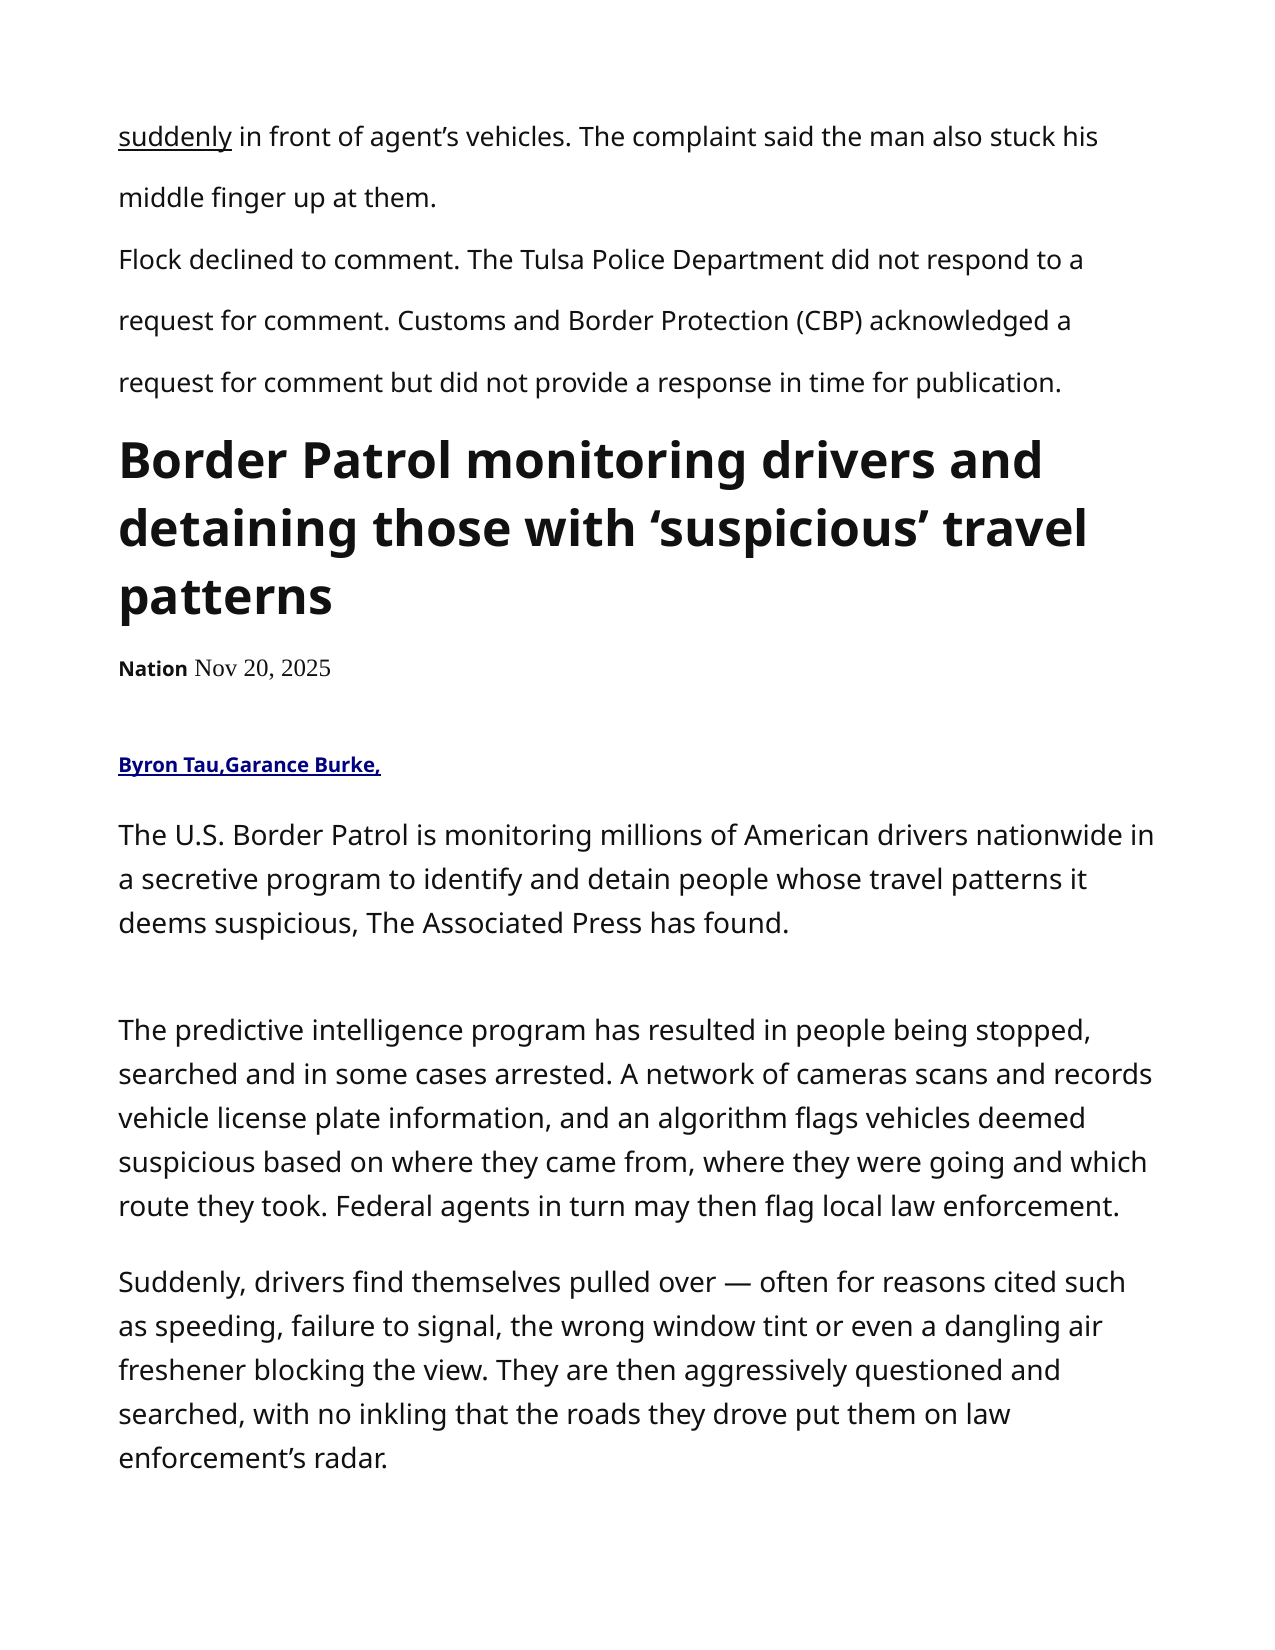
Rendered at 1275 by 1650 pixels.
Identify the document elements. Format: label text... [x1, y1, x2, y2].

text suddenly in front of agent’s vehicles. The complaint said the man also stuck his middle finger up at them. [118, 118, 1157, 216]
text Flock declined to comment. The Tulsa Police Department did not respond to a request for comment. Customs and Border Protection (CBP) acknowledged a request for comment but did not provide a response in time for publication. [118, 241, 1157, 400]
text Nation Nov 20, 2025 [118, 653, 1157, 682]
text Byron Tau,Garance Burke, The U.S. Border Patrol is monitoring millions of American drivers nationwide in a secretive program to identify and detain people whose travel patterns it deems suspicious, The Associated Press has found. [118, 749, 1157, 942]
subtitle Border Patrol monitoring drivers and detaining those with ‘suspicious’ travel patterns [118, 425, 1157, 629]
text The predictive intelligence program has resulted in people being stopped, searched and in some cases arrested. A network of cameras scans and records vehicle license plate information, and an algorithm flags vehicles deemed suspicious based on where they came from, where they were going and which route they took. Federal agents in turn may then flag local law enforcement. [118, 1010, 1157, 1225]
text Suddenly, drivers find themselves pulled over — often for reasons cited such as speeding, failure to signal, the wrong window tint or even a dangling air freshener blocking the view. They are then aggressively questioned and searched, with no inkling that the roads they drove put them on law enforcement’s radar. [118, 1262, 1157, 1476]
